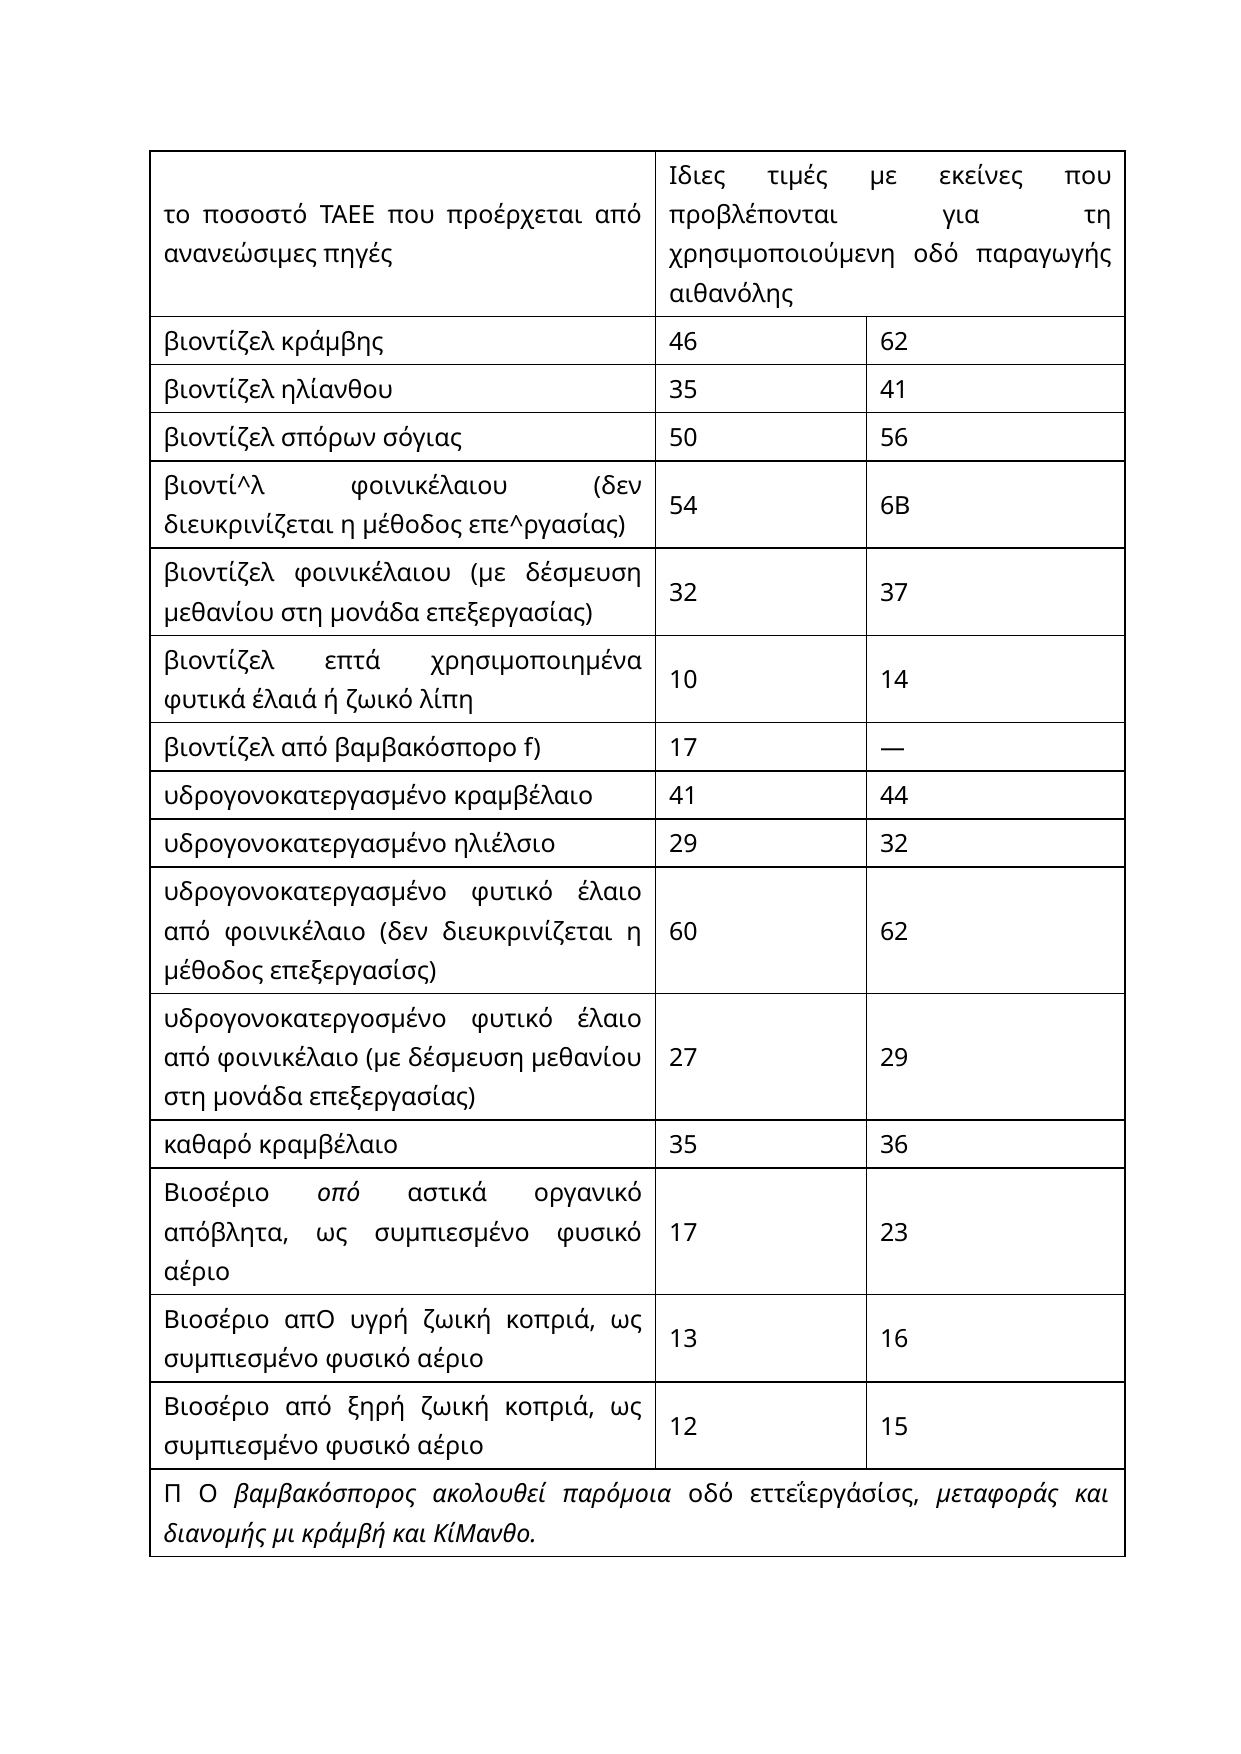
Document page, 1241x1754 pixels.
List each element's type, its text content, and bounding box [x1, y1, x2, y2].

table_cell Βιοσέριο οπό αστικά οργανικό απόβλητα, ως συμπιεσμένο φυσικό αέριο [151, 1169, 655, 1294]
table_cell 46 [656, 317, 866, 364]
table_cell βιοντίζελ από βαμβακόσπορο f) [151, 723, 655, 770]
table_cell 27 [656, 994, 866, 1119]
table_cell Ιδιες τιμές με εκείνες που προβλέπονται για τη χρησιμοποιούμενη οδό παραγωγής αιθανόλης [656, 152, 1124, 316]
table_cell Βιοσέριο από ξηρή ζωική κοπριά, ως συμπιεσμένο φυσικό αέριο [151, 1383, 655, 1468]
table_cell βιοντίζελ φοινικέλαιου (με δέσμευση μεθανίου στη μονάδα επεξεργασίας) [151, 549, 655, 634]
table_cell βιοντί^λ φοινικέλαιου (δεν διευκρινίζεται η μέθοδος επε^ργασίας) [151, 462, 655, 547]
table_cell υδρογονοκατεργασμένο φυτικό έλαιο από φοινικέλαιο (δεν διευκρινίζεται η μέθοδος επεξεργασίσς) [151, 868, 655, 993]
table_cell 35 [656, 1121, 866, 1167]
table_cell 17 [656, 1169, 866, 1294]
table_cell 23 [867, 1169, 1124, 1294]
table_cell 6B [867, 462, 1124, 547]
table_cell υδρογονοκατεργοσμένο φυτικό έλαιο από φοινικέλαιο (με δέσμευση μεθανίου στη μονάδα επεξεργασίας) [151, 994, 655, 1119]
table_cell 15 [867, 1383, 1124, 1468]
table_cell 14 [867, 636, 1124, 722]
table_cell 44 [867, 772, 1124, 818]
table_cell 62 [867, 868, 1124, 993]
table_cell 54 [656, 462, 866, 547]
table_cell 32 [656, 549, 866, 634]
table_cell 17 [656, 723, 866, 770]
table_cell 37 [867, 549, 1124, 634]
table_cell 36 [867, 1121, 1124, 1167]
table_cell 35 [656, 365, 866, 412]
table_cell καθαρό κραμβέλαιο [151, 1121, 655, 1167]
table_cell 13 [656, 1295, 866, 1381]
table_cell υδρογονοκατεργασμένο κραμβέλαιο [151, 772, 655, 818]
table_cell υδρογονοκατεργασμένο ηλιέλσιο [151, 820, 655, 866]
table_cell 12 [656, 1383, 866, 1468]
table_cell Βιοσέριο απΟ υγρή ζωική κοπριά, ως συμπιεσμένο φυσικό αέριο [151, 1295, 655, 1381]
table_cell 29 [656, 820, 866, 866]
table_cell Π Ο βαμβακόσπορος ακολουθεί παρόμοια οδό εττεΐεργάσίσς, μεταφοράς και διανομής μι κράμβή και ΚίΜανθο. [151, 1470, 1124, 1556]
table_cell 60 [656, 868, 866, 993]
table_cell 29 [867, 994, 1124, 1119]
table_cell — [867, 723, 1124, 770]
table_cell βιοντίζελ κράμβης [151, 317, 655, 364]
table_cell 62 [867, 317, 1124, 364]
table_cell βιοντίζελ επτά χρησιμοποιημένα φυτικά έλαιά ή ζωικό λίπη [151, 636, 655, 722]
table_cell βιοντίζελ σπόρων σόγιας [151, 413, 655, 460]
table_cell 50 [656, 413, 866, 460]
table_cell βιοντίζελ ηλίανθου [151, 365, 655, 412]
table_cell 41 [867, 365, 1124, 412]
table_cell 16 [867, 1295, 1124, 1381]
table_cell το ποσοστό ΤΑΕΕ που προέρχεται από ανανεώσιμες πηγές [151, 152, 655, 316]
table_cell 41 [656, 772, 866, 818]
table_cell 56 [867, 413, 1124, 460]
table_cell 10 [656, 636, 866, 722]
table_cell 32 [867, 820, 1124, 866]
